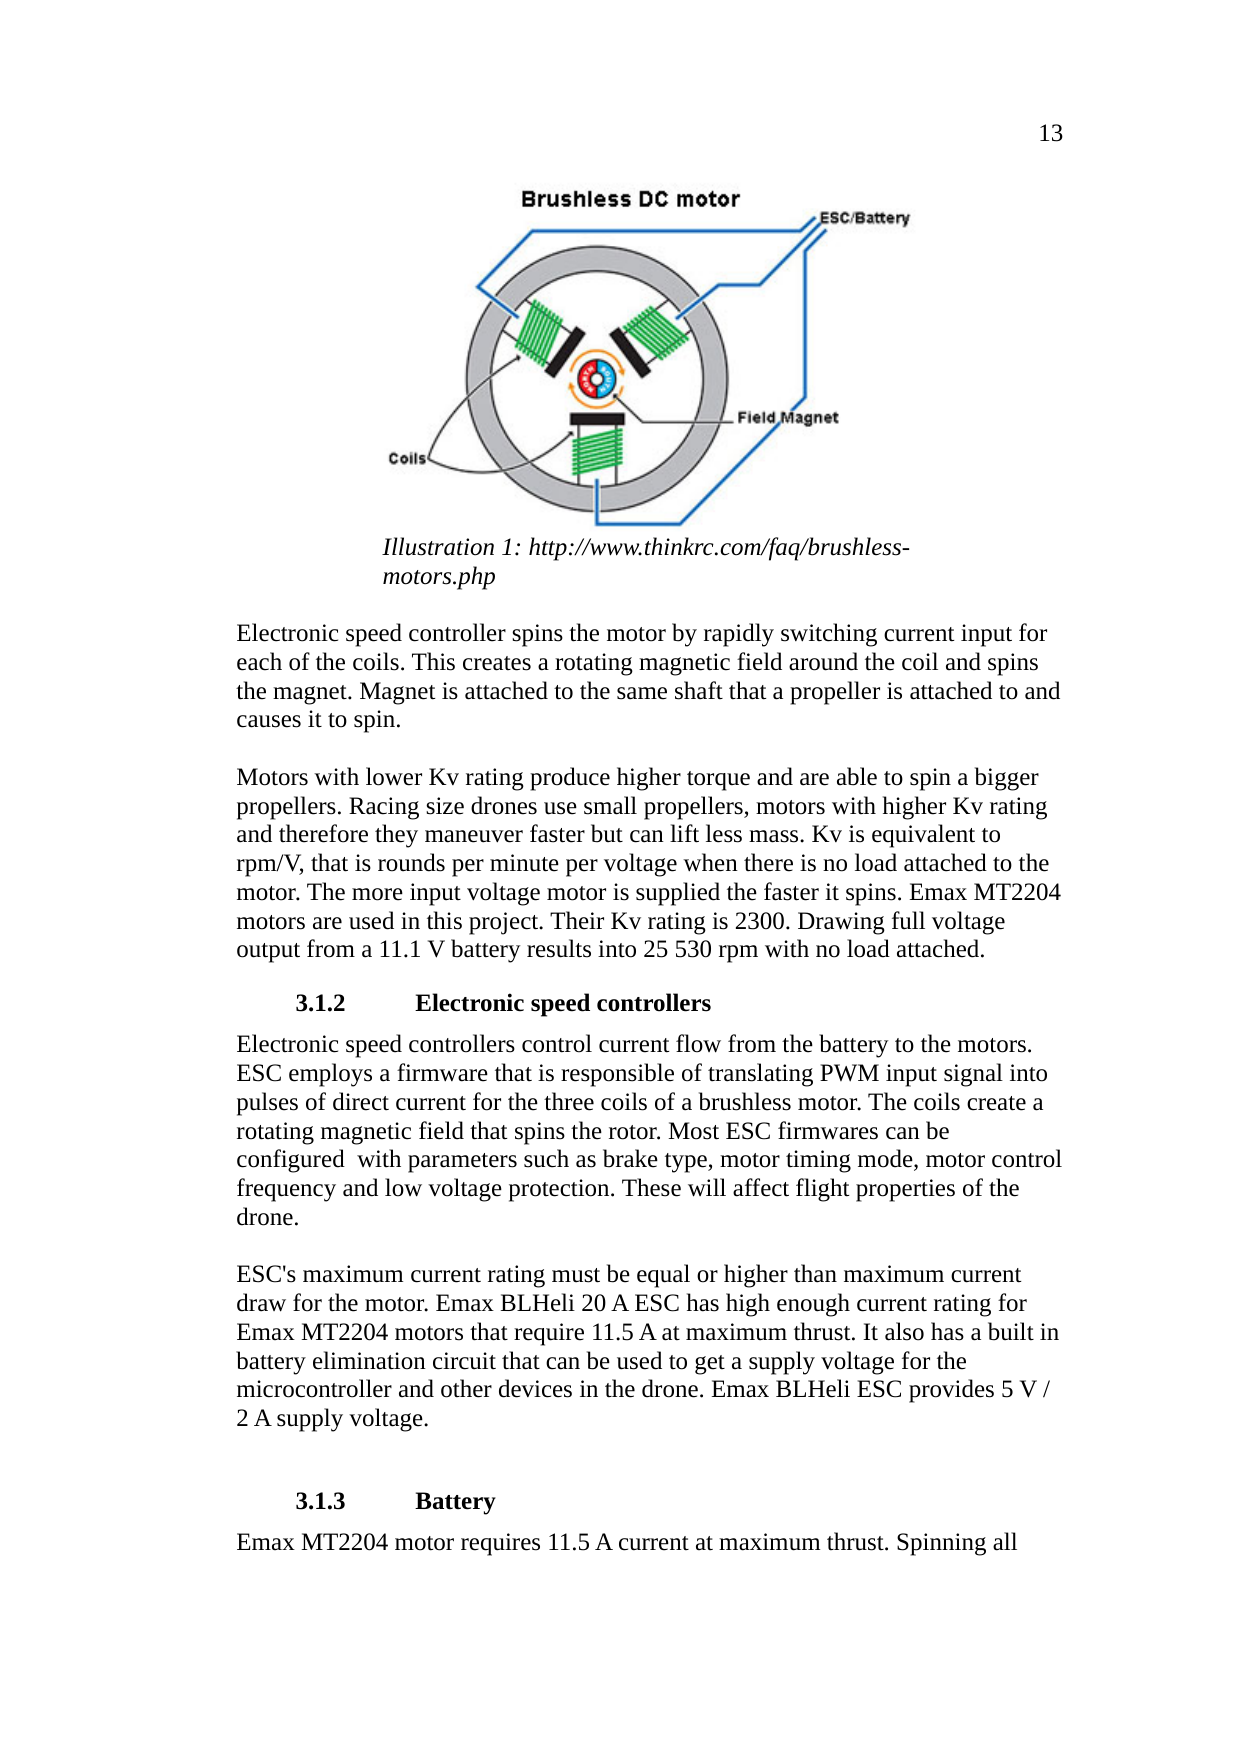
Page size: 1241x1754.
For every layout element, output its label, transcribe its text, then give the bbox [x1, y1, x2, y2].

subtitle Battery [295, 1486, 1063, 1514]
text Illustration 1: http://www.thinkrc.com/faq/brushless-motors.php [382, 532, 917, 589]
subtitle Electronic speed controllers [295, 988, 1063, 1017]
text Motors with lower Kv rating produce higher torque and are able to spin a bigger propellers. Racing size drones use small propellers, motors with higher Kv rating and therefore they maneuver faster but can lift less mass. Kv is equivalent to rpm/V, that is rounds per minute per voltage when there is no load attached to the motor. The more input voltage motor is supplied the faster it spins. Emax MT2204 motors are used in this project. Their Kv rating is 2300. Drawing full voltage output from a 11.1 V battery results into 25 530 rpm with no load attached. [236, 762, 1063, 963]
text ESC's maximum current rating must be equal or higher than maximum current draw for the motor. Emax BLHeli 20 A ESC has high enough current rating for Emax MT2204 motors that require 11.5 A at maximum thrust. It also has a built in battery elimination circuit that can be used to get a supply voltage for the microcontroller and other devices in the drone. Emax BLHeli ESC provides 5 V / 2 A supply voltage. [236, 1259, 1063, 1432]
text Electronic speed controllers control current flow from the battery to the motors. ESC employs a firmware that is responsible of translating PWM input signal into pulses of direct current for the three coils of a brushless motor. The coils create a rotating magnetic field that spins the rotor. Most ESC firmwares can be configured with parameters such as brake type, motor timing mode, motor control frequency and low voltage protection. These will affect flight properties of the drone. [236, 1029, 1063, 1231]
text Emax MT2204 motor requires 11.5 A current at maximum thrust. Spinning all [236, 1527, 1063, 1556]
text Electronic speed controller spins the motor by rapidly switching current input for each of the coils. This creates a rotating magnetic field around the coil and spins the magnet. Magnet is attached to the same shaft that a propeller is attached to and causes it to spin. [236, 618, 1063, 733]
